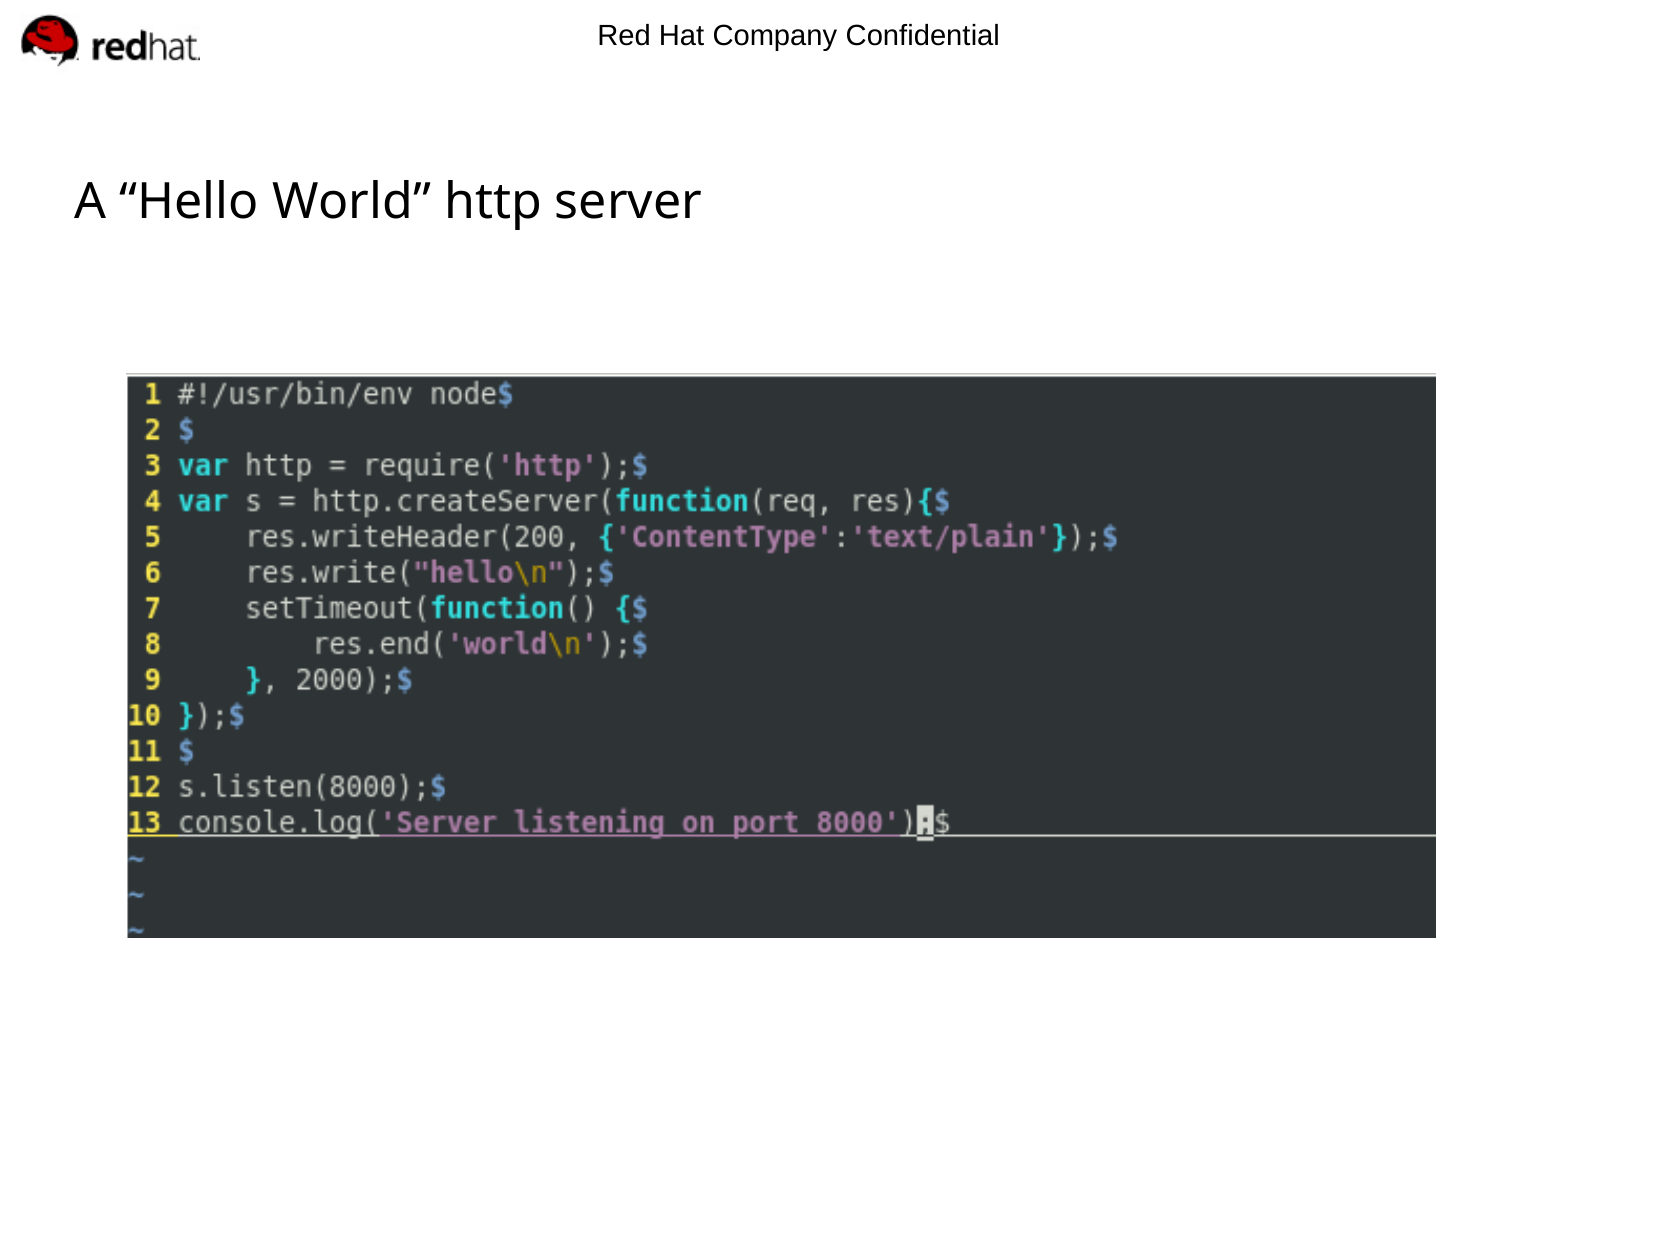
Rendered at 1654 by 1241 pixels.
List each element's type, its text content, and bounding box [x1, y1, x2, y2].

list [77, 264, 1500, 1174]
picture [126, 373, 1436, 938]
picture [20, 13, 200, 74]
title A “Hello World” http server [74, 140, 1506, 259]
